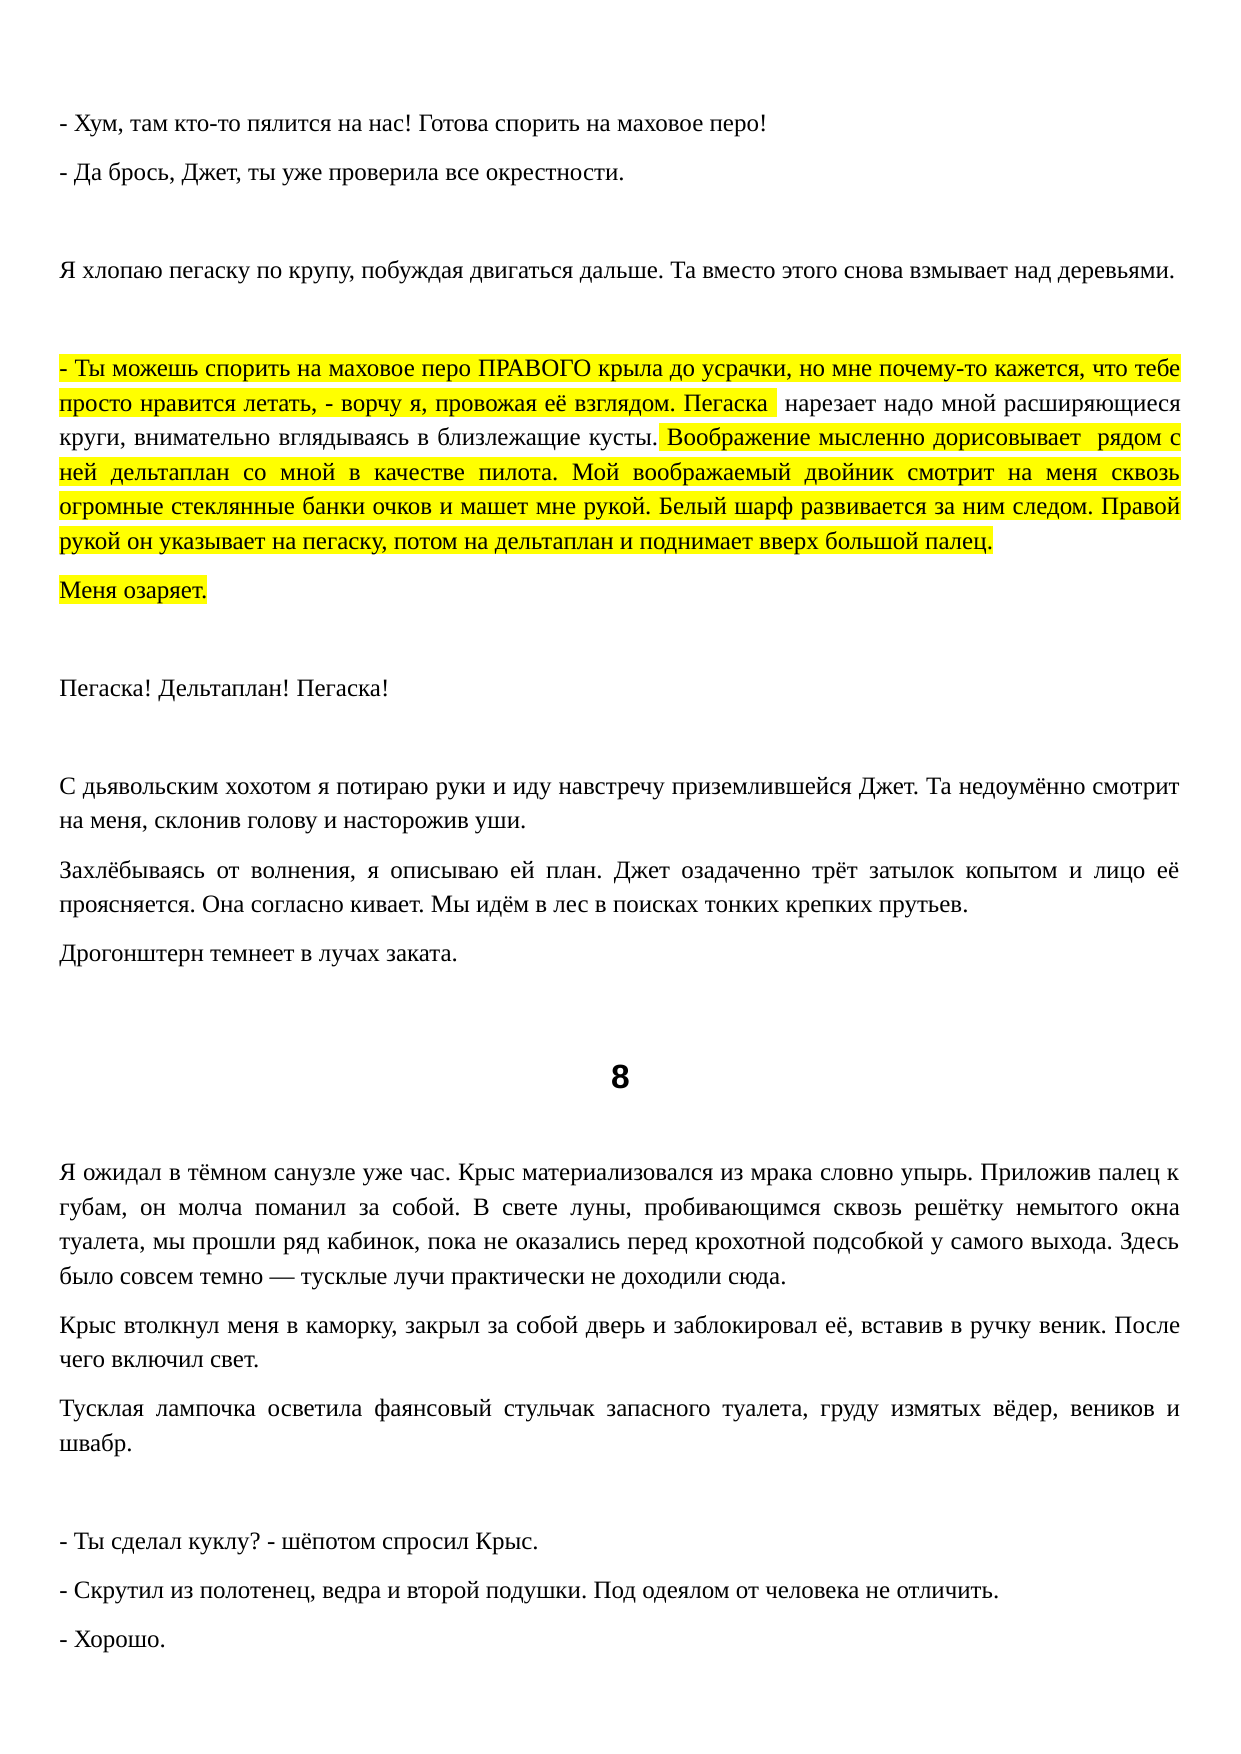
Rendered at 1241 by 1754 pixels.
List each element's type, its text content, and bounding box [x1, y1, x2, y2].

text С дьявольским хохотом я потираю руки и иду навстречу приземлившейся Джет. Та недоумённо смотрит на меня, склонив голову и насторожив уши. [59, 771, 1181, 834]
text Я хлопаю пегаску по крупу, побуждая двигаться дальше. Та вместо этого снова взмывает над деревьями. [59, 255, 1181, 284]
text - Ты сделал куклу? - шёпотом спросил Крыс. [59, 1526, 1181, 1555]
text - Хорошо. [59, 1624, 1181, 1653]
text - Скрутил из полотенец, ведра и второй подушки. Под одеялом от человека не отличить. [59, 1575, 1181, 1604]
text Тусклая лампочка осветила фаянсовый стульчак запасного туалета, груду измятых вёдер, веников и швабр. [59, 1393, 1181, 1457]
text Захлёбываясь от волнения, я описываю ей план. Джет озадаченно трёт затылок копытом и лицо её проясняется. Она согласно кивает. Мы идём в лес в поисках тонких крепких прутьев. [59, 855, 1181, 918]
text - Хум, там кто-то пялится на нас! Готова спорить на маховое перо! [59, 108, 1181, 137]
text - Ты можешь спорить на маховое перо ПРАВОГО крыла до усрачки, но мне почему-то кажется, что тебе просто нравится летать, - ворчу я, провожая её взглядом. Пегаска нарезает надо мной расширяющиеся круги, внимательно вглядываясь в близлежащие кусты. Воображение мысленно дорисовывает рядом с ней дельтаплан со мной в качестве пилота. Мой воображаемый двойник смотрит на меня сквозь огромные стеклянные банки очков и машет мне рукой. Белый шарф развивается за ним следом. Правой рукой он указывает на пегаску, потом на дельтаплан и поднимает вверх большой палец. [59, 353, 1181, 554]
text Дрогонштерн темнеет в лучах заката. [59, 938, 1181, 967]
subtitle 8 [59, 1057, 1181, 1096]
text - Да брось, Джет, ты уже проверила все окрестности. [59, 157, 1181, 186]
text Меня озаряет. [59, 575, 1181, 604]
text Крыс втолкнул меня в каморку, закрыл за собой дверь и заблокировал её, вставив в ручку веник. После чего включил свет. [59, 1310, 1181, 1373]
text Пегаска! Дельтаплан! Пегаска! [59, 673, 1181, 702]
text Я ожидал в тёмном санузле уже час. Крыс материализовался из мрака словно упырь. Приложив палец к губам, он молча поманил за собой. В свете луны, пробивающимся сквозь решётку немытого окна туалета, мы прошли ряд кабинок, пока не оказались перед крохотной подсобкой у самого выхода. Здесь было совсем темно — тусклые лучи практически не доходили сюда. [59, 1157, 1181, 1289]
